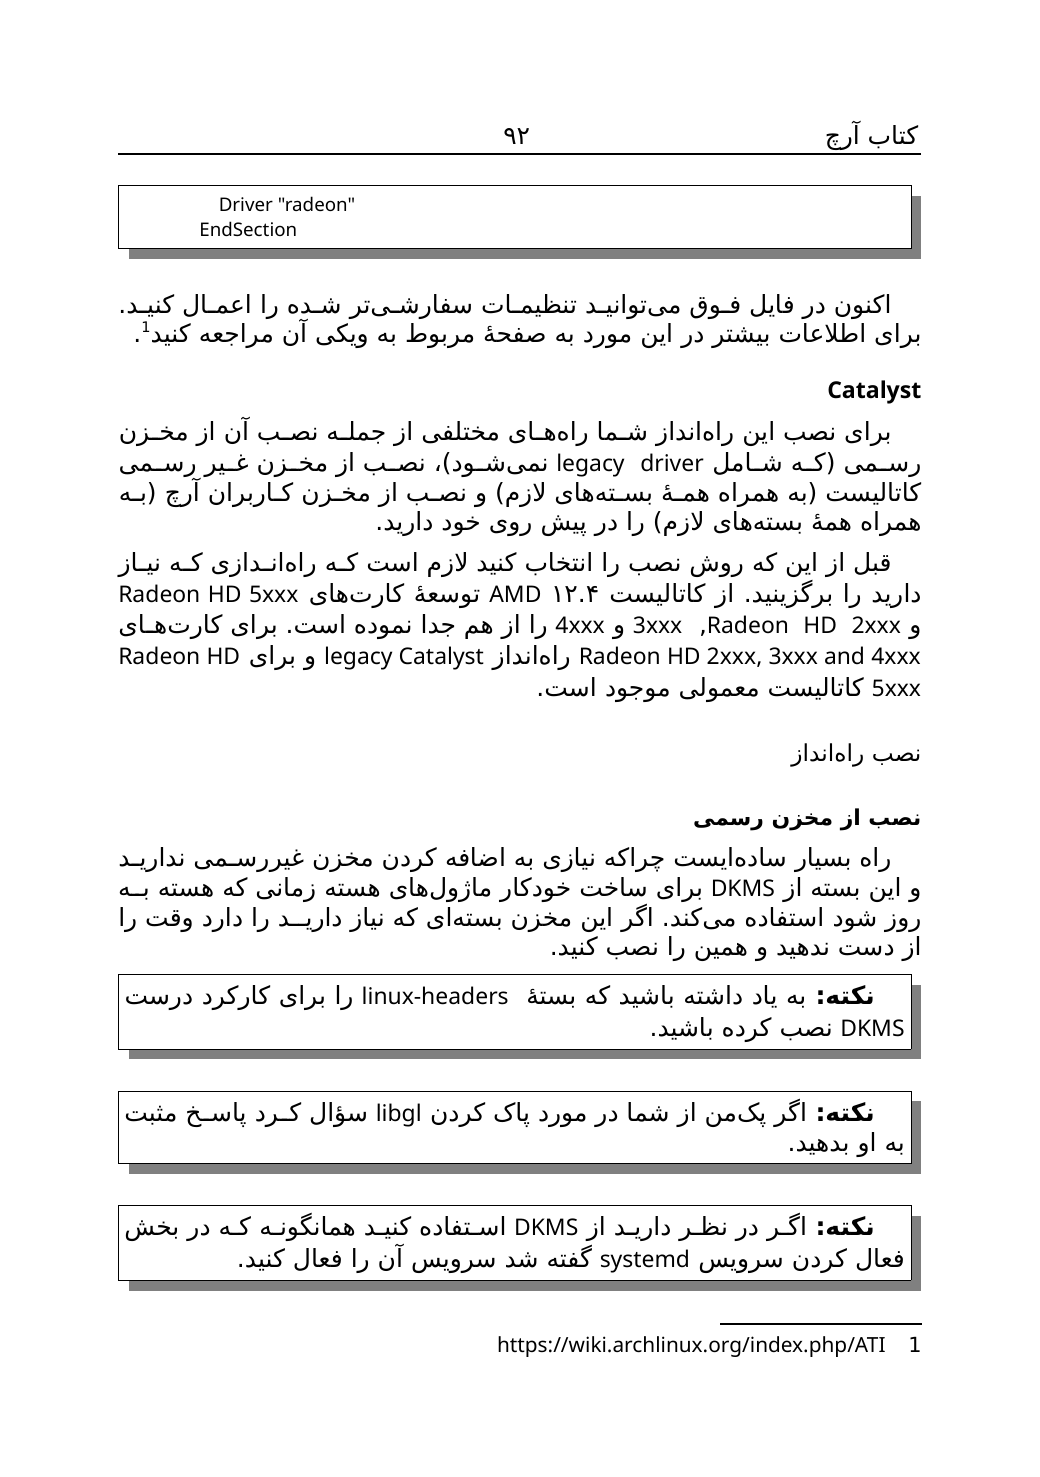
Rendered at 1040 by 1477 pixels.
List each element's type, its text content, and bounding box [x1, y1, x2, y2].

text اکنون در فایل فوق می‌توانید تنظیمات سفارشی‌تر شده را اعمال کنید. برای اطلاعات بیشتر در این مورد به صفحهٔ مربوط به ویکی آن مراجعه کنید. [118, 290, 921, 348]
table_header نکته: اگر پک‌من از شما در مورد پاک کردن libgl سؤال کرد پاسخ مثبت به او بدهید. [119, 1092, 911, 1163]
subtitle نصب از مخزن رسمی [118, 805, 921, 830]
table_header Driver "radeon" EndSection [119, 186, 911, 248]
subtitle Catalyst [118, 373, 921, 405]
text قبل از این که روش نصب را انتخاب کنید لازم است که راه‌اندازی که نیاز دارید را برگزینید. از کاتالیست ۱۲.۴ AMD توسعهٔ کارت‌های Radeon HD 5xxx و Radeon HD 2xxx, ‏3xxx و 4xxx را از هم جدا نموده است. برای کارت‌های Radeon HD 2xxx, 3xxx and 4xxx راه‌انداز legacy Catalyst و برای Radeon HD 5xxx کاتالیست معمولی موجود است. [118, 548, 921, 703]
table_header نکته: اگر در نظر دارید از DKMS استفاده کنید همانگونه که در بخش فعال کردن سرویس systemd گفته شد سرویس آن را فعال کنید. [119, 1206, 911, 1280]
text راه بسیار ساده‌ایست چراکه نیازی به اضافه کردن مخزن غیررسمی ندارید و این بسته از DKMS برای ساخت خودکار ماژول‌های هسته زمانی که هسته به روز شود استفاده می‌کند. اگر این مخزن بسته‌ای که نیاز دارید را دارد وقت را از دست ندهید و همین را نصب کنید. [118, 843, 921, 962]
text برای نصب این راه‌انداز شما راه‌های مختلفی از جمله نصب آن از مخزن رسمی (که شامل legacy driver نمی‌شود)، نصب از مخزن غیر رسمی کاتالیست (به همراه همهٔ بسته‌های لازم) و نصب از مخزن کاربران آرچ (به همراه همهٔ بسته‌های لازم) را در پیش روی خود دارید. [118, 417, 921, 536]
table_header نکته: به یاد داشته باشید که بستهٔ linux-headers را برای کارکرد درست DKMS نصب کرده باشید. [119, 975, 911, 1049]
text https://wiki.archlinux.org/index.php/ATI [118, 1330, 921, 1358]
subtitle نصب راه‌انداز [118, 740, 921, 767]
